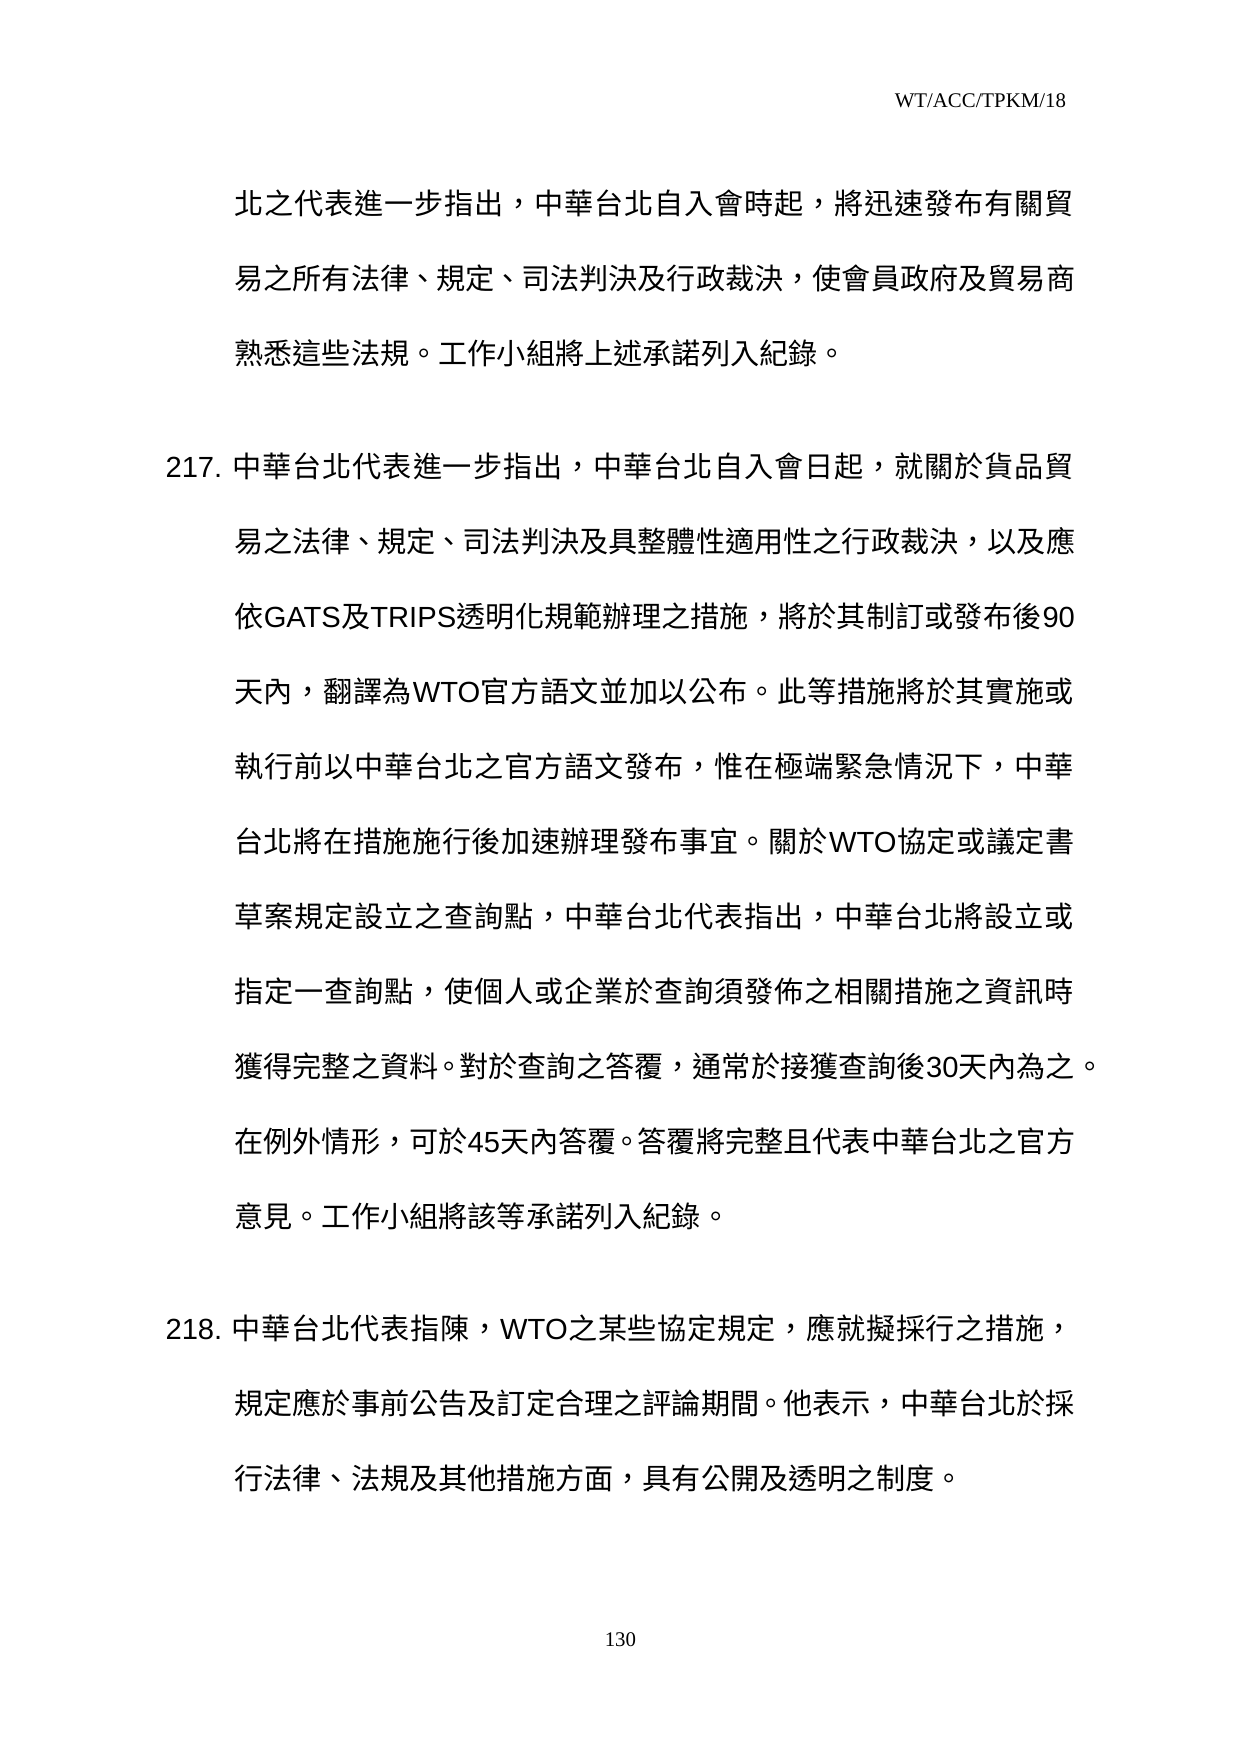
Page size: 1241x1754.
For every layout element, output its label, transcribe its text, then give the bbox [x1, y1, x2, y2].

text 北之代表進一步指出，中華台北自入會時起，將迅速發布有關貿易之所有法律、規定、司法判決及行政裁決，使會員政府及貿易商熟悉這些法規。工作小組將上述承諾列入紀錄。 [165, 164, 1075, 389]
text 217. 中華台北代表進一步指出，中華台北自入會日起，就關於貨品貿易之法律、規定、司法判決及具整體性適用性之行政裁決，以及應依GATS及TRIPS透明化規範辦理之措施，將於其制訂或發布後90天內，翻譯為WTO官方語文並加以公布。此等措施將於其實施或執行前以中華台北之官方語文發布，惟在極端緊急情況下，中華台北將在措施施行後加速辦理發布事宜。關於WTO協定或議定書草案規定設立之查詢點，中華台北代表指出，中華台北將設立或指定一查詢點，使個人或企業於查詢須發佈之相關措施之資訊時，獲得完整之資料。對於查詢之答覆，通常於接獲查詢後30天內為之。在例外情形，可於45天內答覆。答覆將完整且代表中華台北之官方意見。工作小組將該等承諾列入紀錄。 [165, 427, 1075, 1252]
text 218. 中華台北代表指陳，WTO之某些協定規定，應就擬採行之措施，規定應於事前公告及訂定合理之評論期間。他表示，中華台北於採行法律、法規及其他措施方面，具有公開及透明之制度。 [165, 1289, 1075, 1514]
